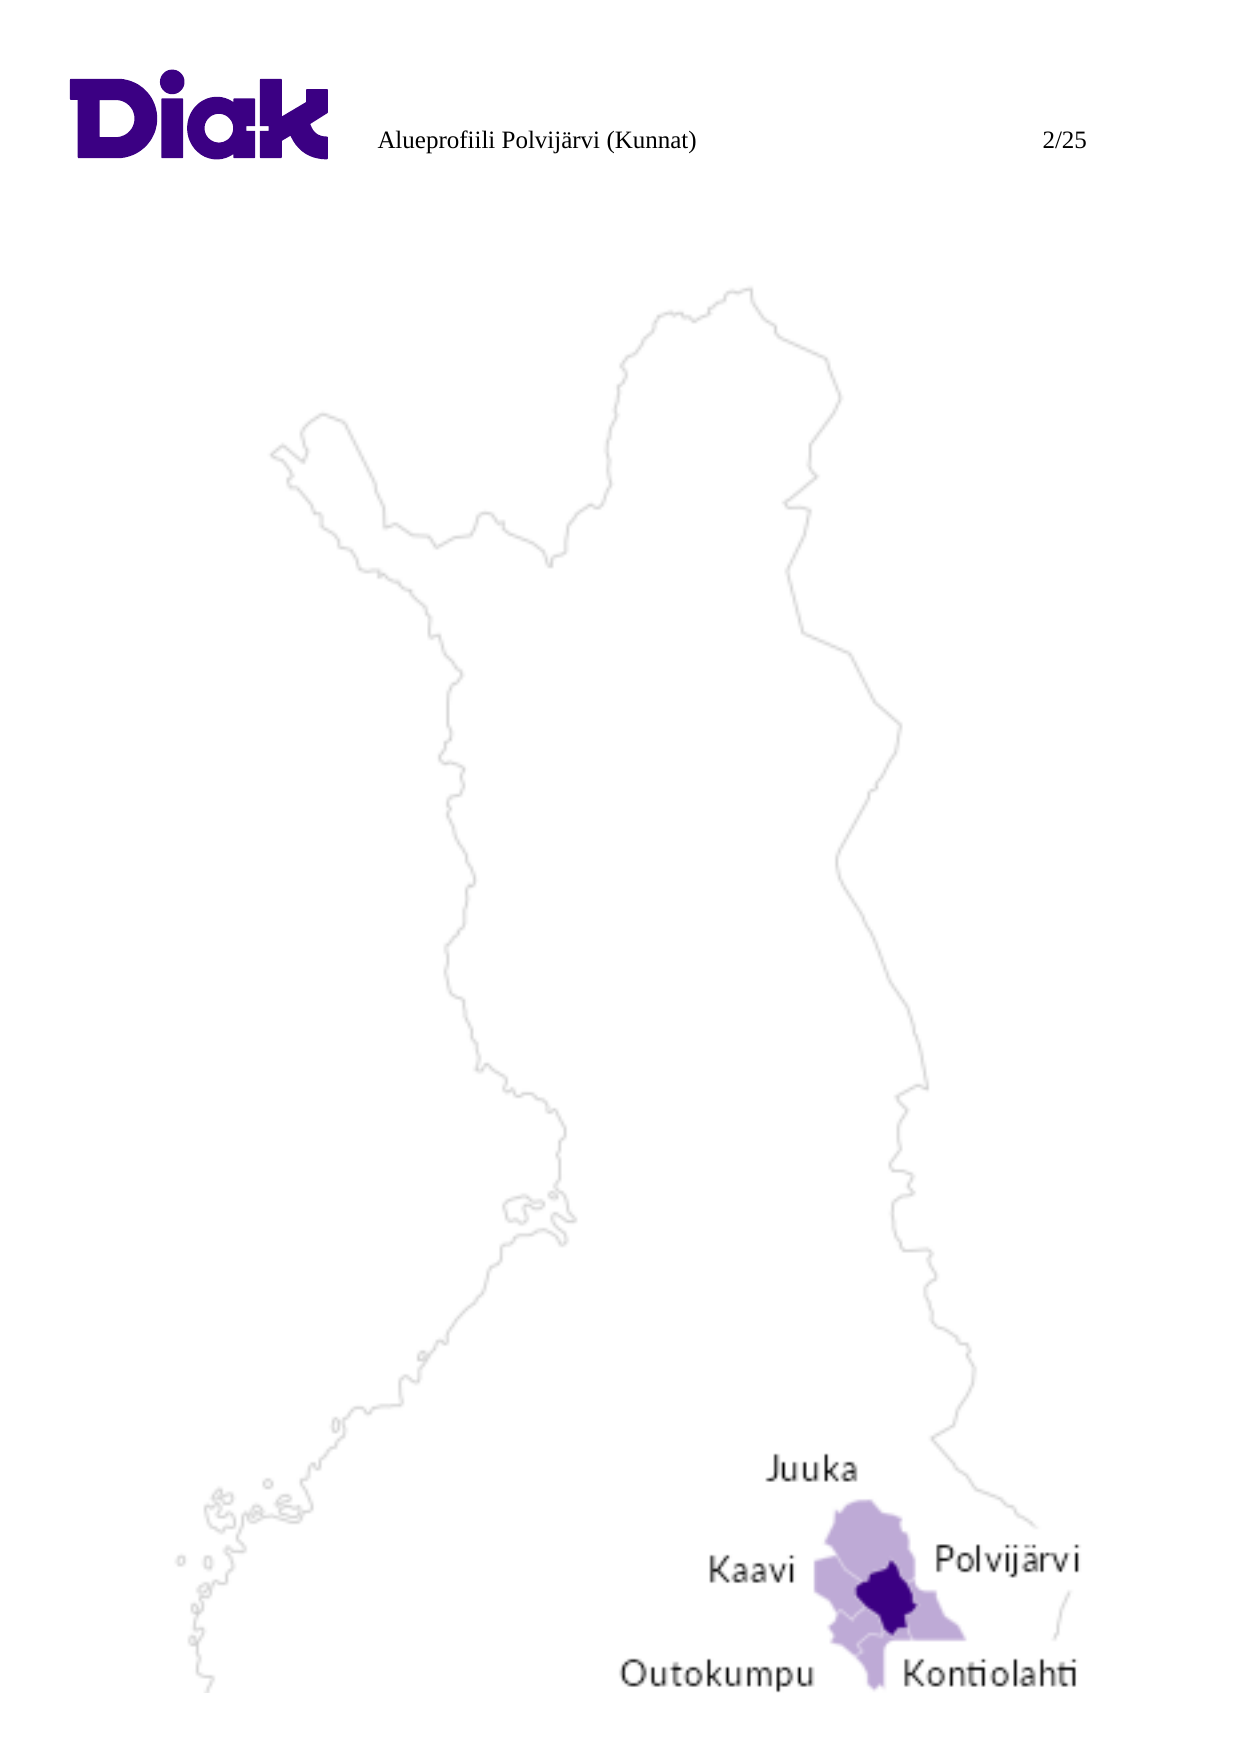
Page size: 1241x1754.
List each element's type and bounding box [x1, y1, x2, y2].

picture [61, 196, 1179, 1693]
